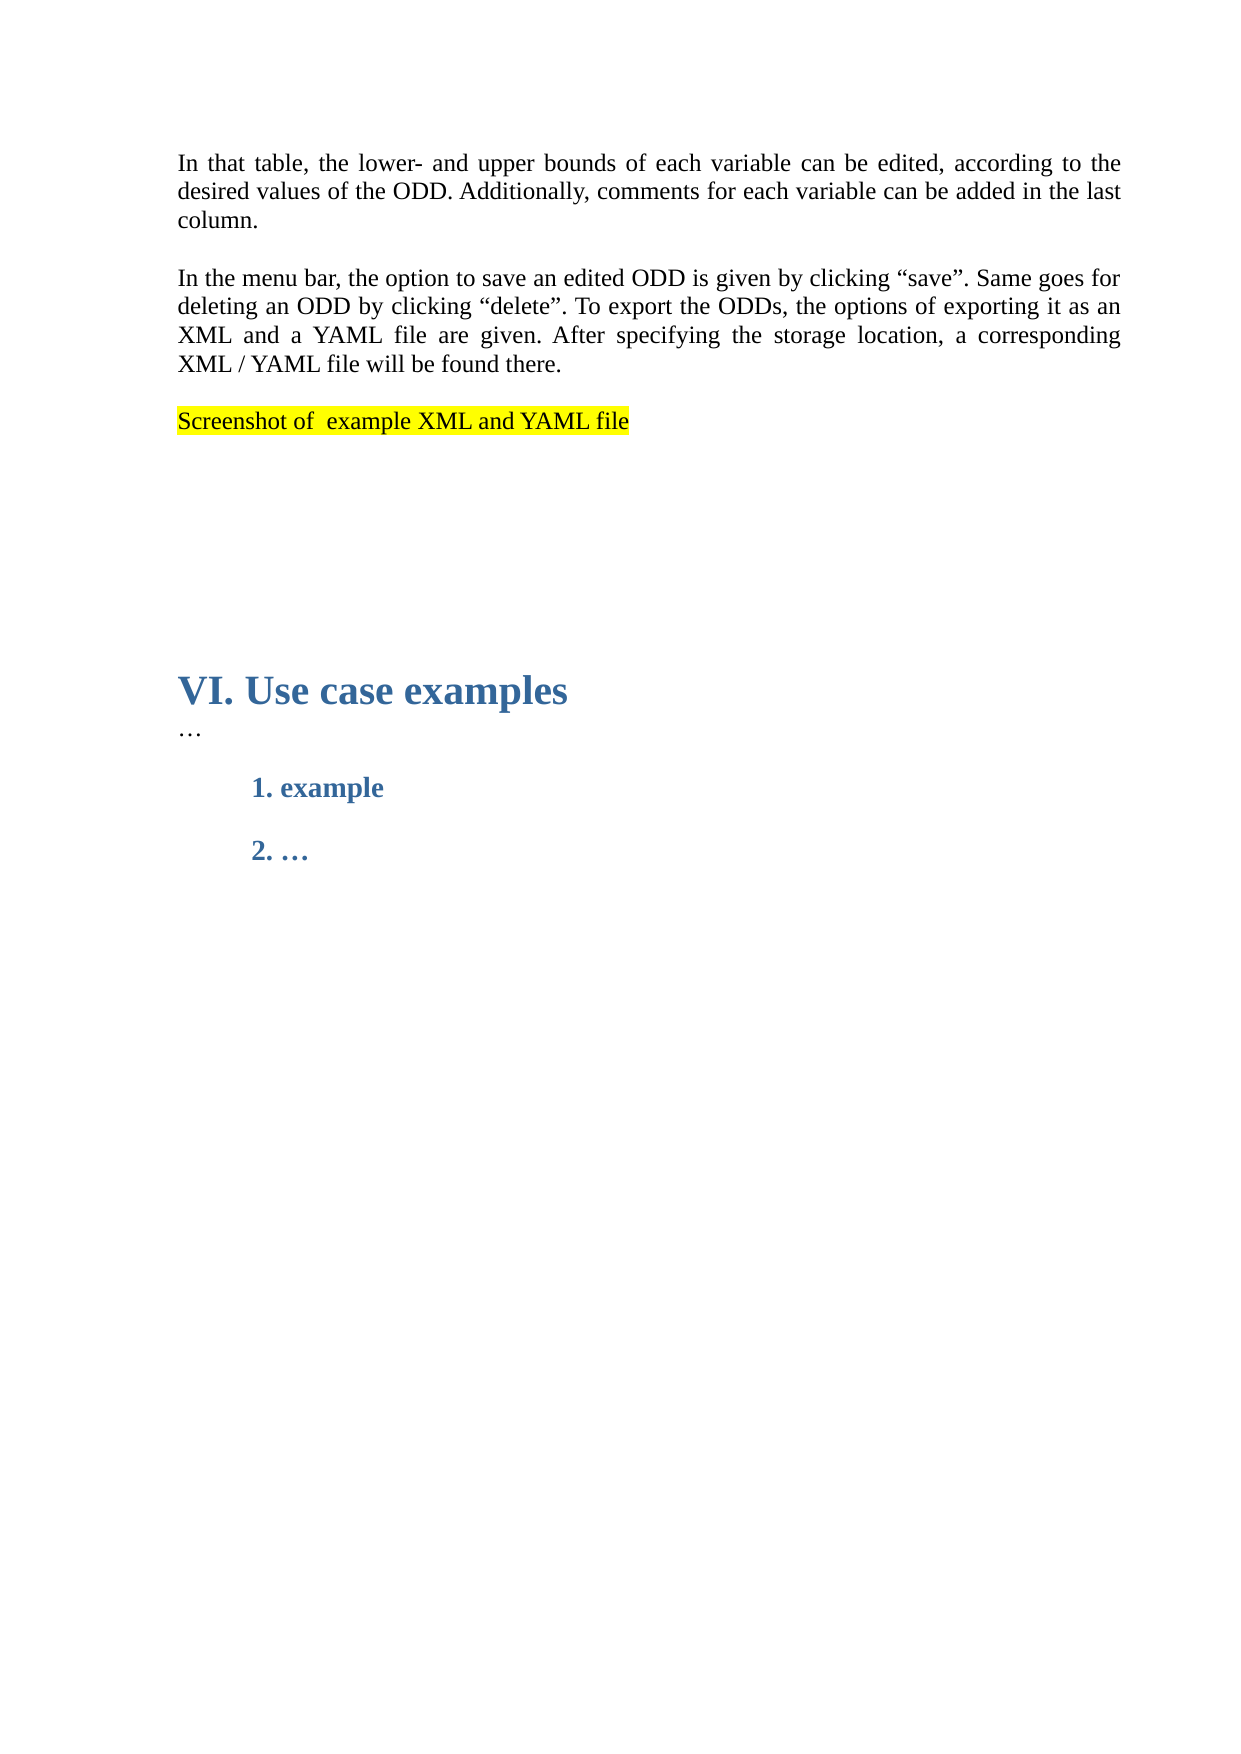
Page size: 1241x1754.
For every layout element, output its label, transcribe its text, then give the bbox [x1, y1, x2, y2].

text 2. … [177, 833, 1122, 866]
text In the menu bar, the option to save an edited ODD is given by clicking “save”. Same goes for deleting an ODD by clicking “delete”. To export the ODDs, the options of exporting it as an XML and a YAML file are given. After specifying the storage location, a corresponding XML / YAML file will be found there. [177, 263, 1122, 378]
text In that table, the lower- and upper bounds of each variable can be edited, according to the desired values of the ODD. Additionally, comments for each variable can be added in the last column. [177, 148, 1122, 234]
text 1. example [177, 771, 1122, 804]
text Screenshot of example XML and YAML file [177, 406, 1122, 435]
text VI. Use case examples [177, 665, 1122, 713]
text … [177, 713, 1122, 742]
